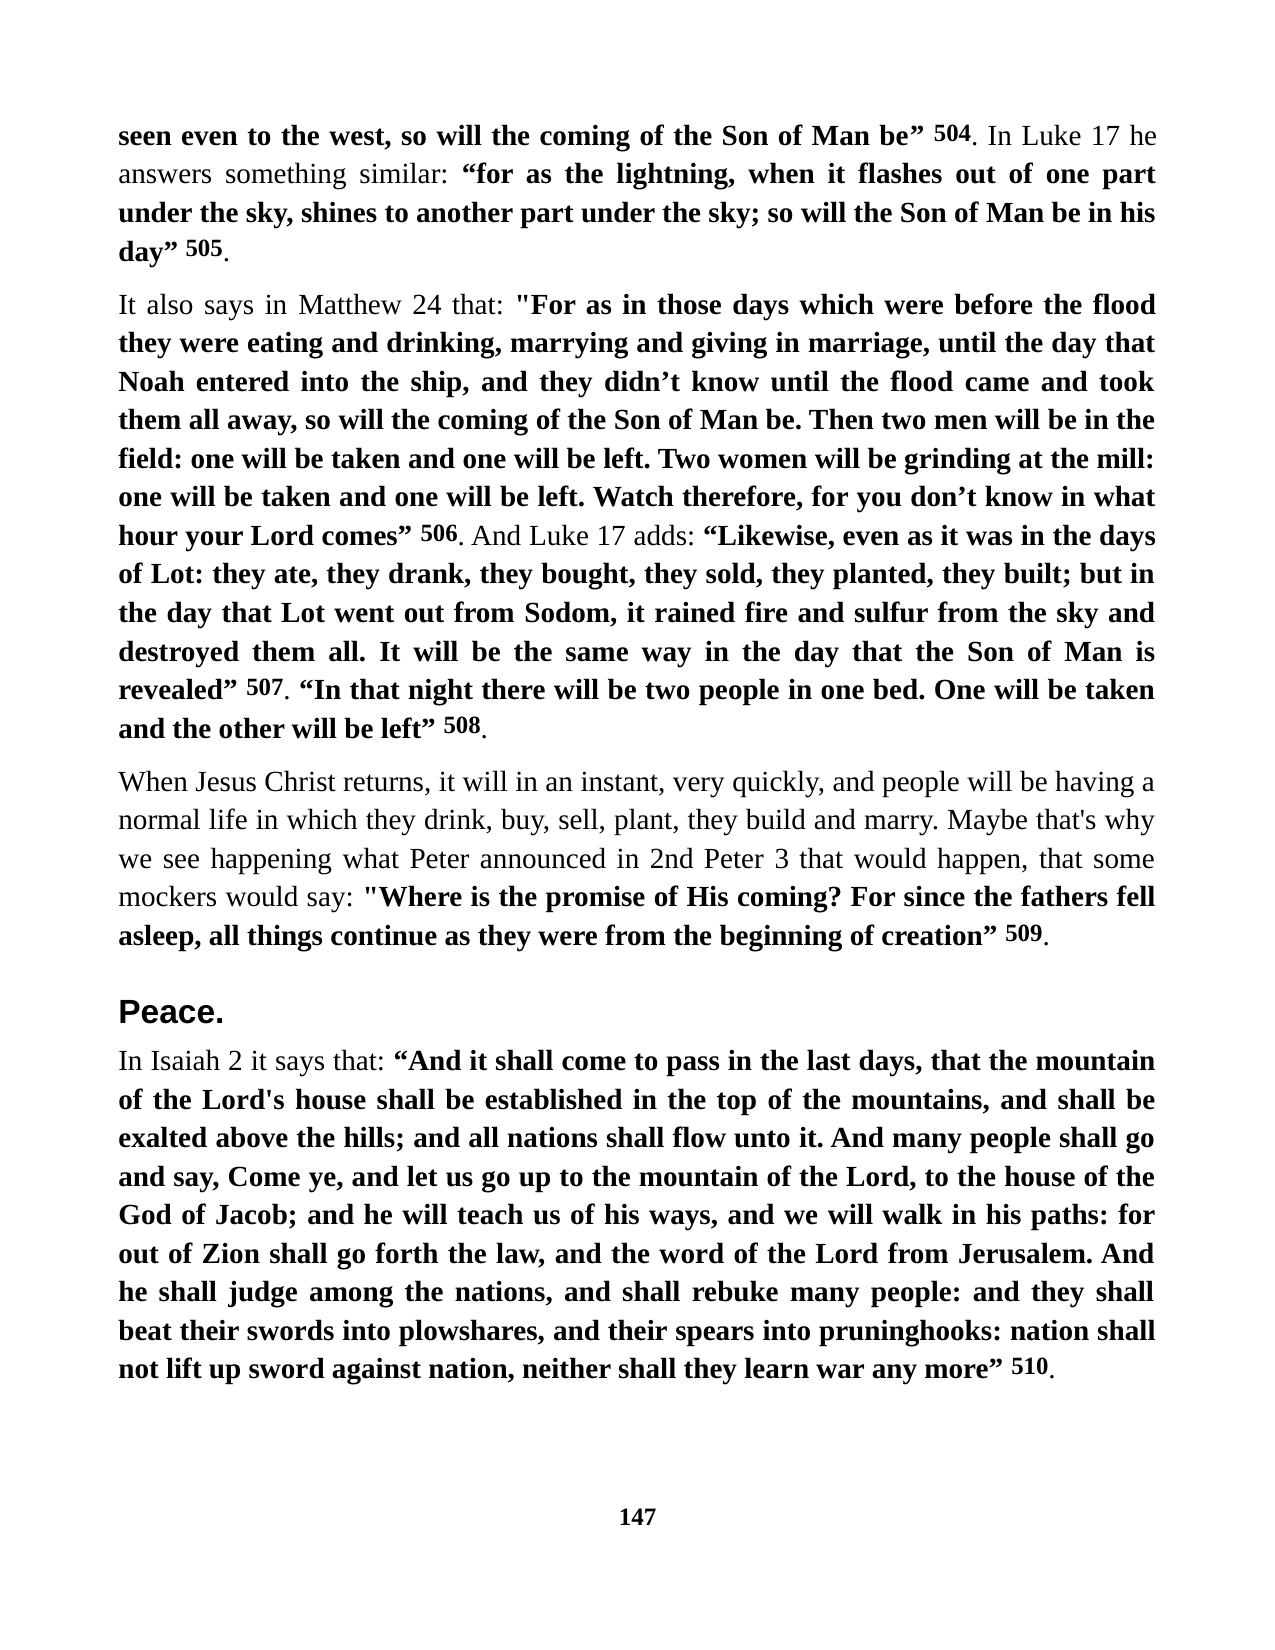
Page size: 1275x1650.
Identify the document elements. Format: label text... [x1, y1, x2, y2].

text When Jesus Christ returns, it will in an instant, very quickly, and people will be having a normal life in which they drink, buy, sell, plant, they build and marry. Maybe that's why we see happening what Peter announced in 2nd Peter 3 that would happen, that some mockers would say: "Where is the promise of His coming? For since the fathers fell asleep, all things continue as they were from the beginning of creation” . [118, 764, 1157, 952]
text It also says in Matthew 24 that: "For as in those days which were before the flood they were eating and drinking, marrying and giving in marriage, until the day that Noah entered into the ship, and they didn’t know until the flood came and took them all away, so will the coming of the Son of Man be. Then two men will be in the field: one will be taken and one will be left. Two women will be grinding at the mill: one will be taken and one will be left. Watch therefore, for you don’t know in what hour your Lord comes” . And Luke 17 adds: “Likewise, even as it was in the days of Lot: they ate, they drank, they bought, they sold, they planted, they built; but in the day that Lot went out from Sodom, it rained fire and sulfur from the sky and destroyed them all. It will be the same way in the day that the Son of Man is revealed” . “In that night there will be two people in one bed. One will be taken and the other will be left” . [118, 287, 1157, 744]
text In Isaiah 2 it says that: “And it shall come to pass in the last days, that the mountain of the Lord's house shall be established in the top of the mountains, and shall be exalted above the hills; and all nations shall flow unto it. And many people shall go and say, Come ye, and let us go up to the mountain of the Lord, to the house of the God of Jacob; and he will teach us of his ways, and we will walk in his paths: for out of Zion shall go forth the law, and the word of the Lord from Jerusalem. And he shall judge among the nations, and shall rebuke many people: and they shall beat their swords into plowshares, and their spears into pruninghooks: nation shall not lift up sword against nation, neither shall they learn war any more” . [118, 1043, 1157, 1385]
text seen even to the west, so will the coming of the Son of Man be” . In Luke 17 he answers something similar: “for as the lightning, when it flashes out of one part under the sky, shines to another part under the sky; so will the Son of Man be in his day” . [118, 118, 1157, 267]
subtitle Peace. [118, 992, 1157, 1031]
